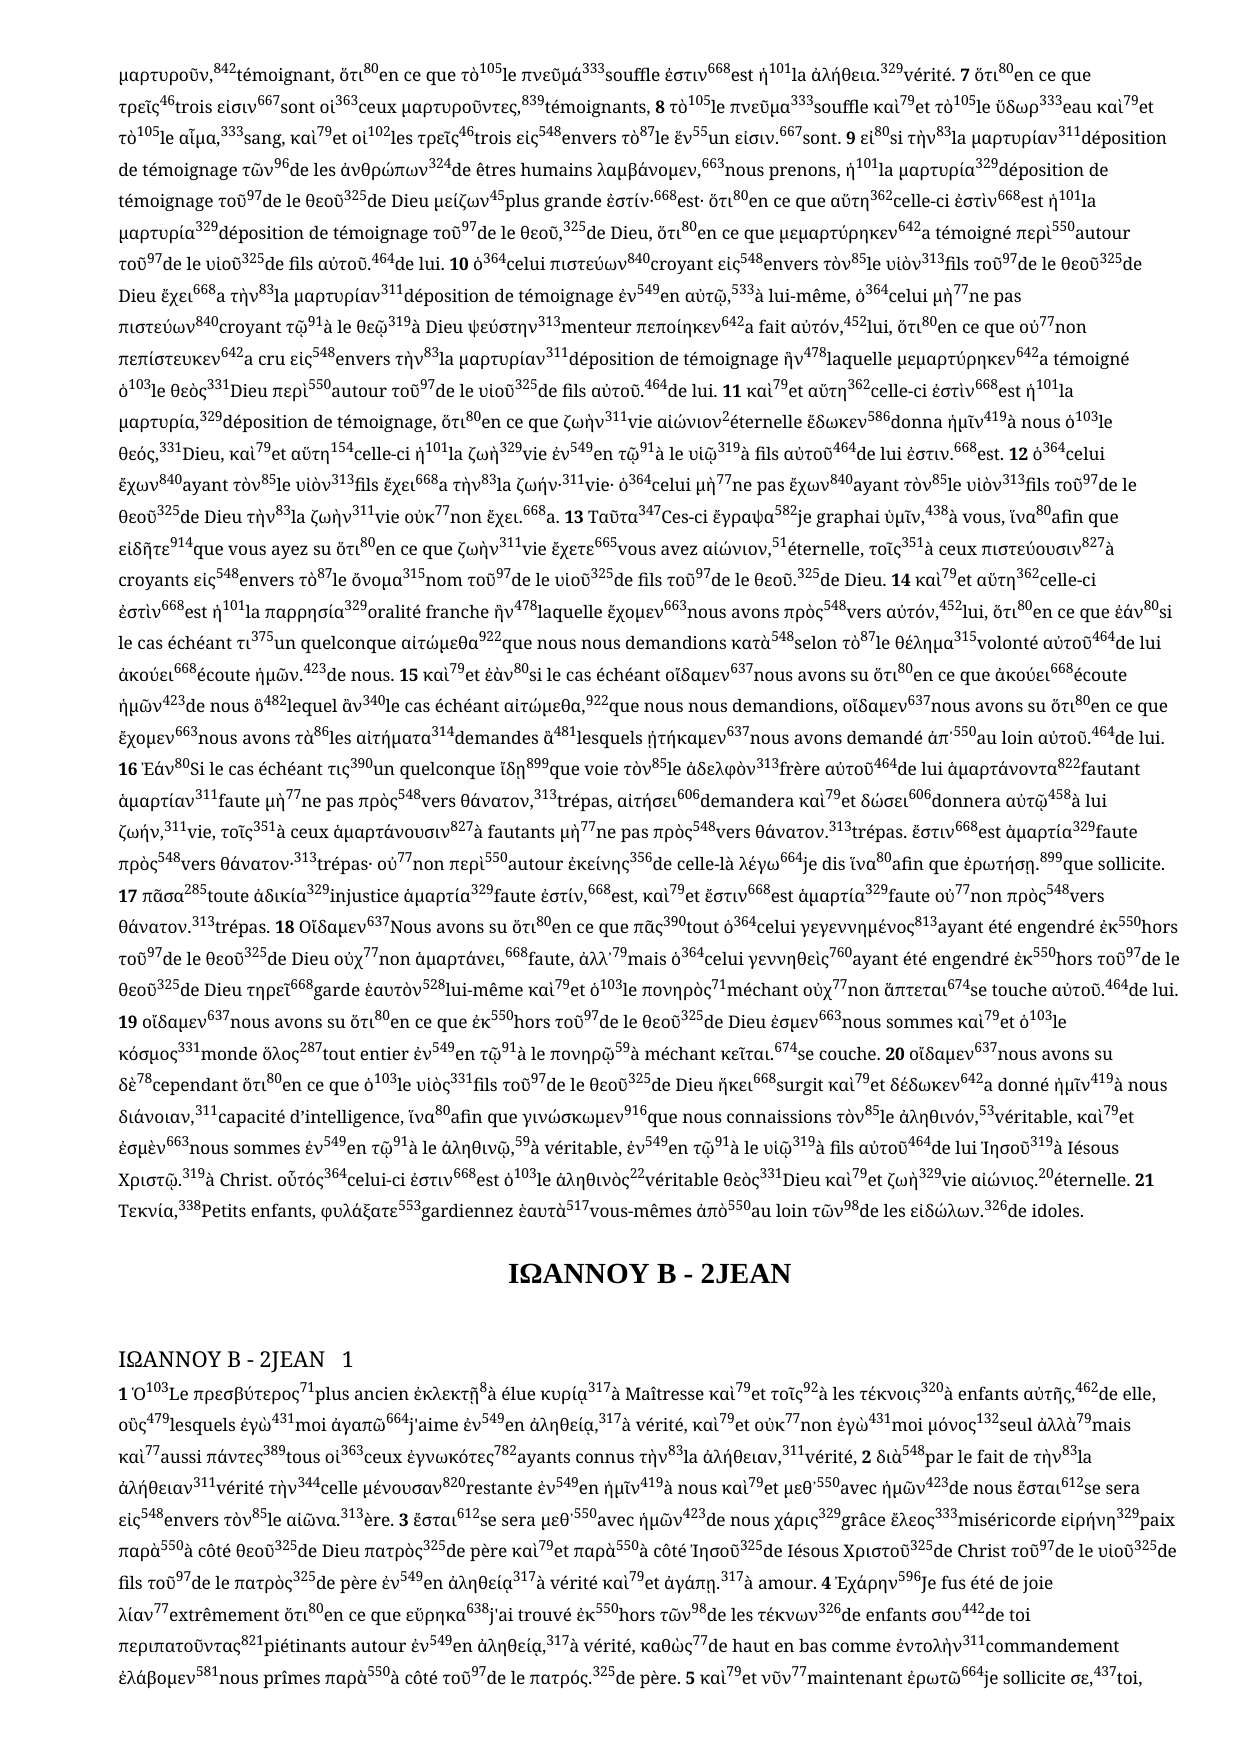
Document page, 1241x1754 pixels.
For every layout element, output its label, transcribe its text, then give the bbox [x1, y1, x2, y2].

text 1 Πᾶς390Tout ὁ364celui πιστεύων840croyant ὅτι80en ce que Ἰησοῦς331Iésous ἐστιν668est ὁ103le Χριστὸς331Christ ἐκ550hors τοῦ97de le θεοῦ325de Dieu γεγέννηται,654a été engendré, καὶ79et πᾶς390tout ὁ364celui ἀγαπῶν840aimant τὸν346celui γεννήσαντα707ayant engendré ἀγαπᾷ668aime καὶ77aussi τὸν346celui γεγεννημένον796ayant été engendré ἐξ550hors αὐτοῦ.464de lui. 2 ἐν549en τούτῳ354à ce-ci γινώσκομεν663nous connaissons ὅτι80en ce que ἀγαπῶμεν663nous aimons τὰ86les τέκνα314enfants τοῦ97de le θεοῦ,325de Dieu, ὅταν80lorsque le cas échéant τὸν85le θεὸν313Dieu ἀγαπῶμεν663nous aimons καὶ79et τὰς82les ἐντολὰς310commandements αὐτοῦ464de lui ποιῶμεν.916que nous fassions. 3 αὕτη362celle-ci γάρ79car ἐστιν668est ἡ101la ἀγάπη329amour τοῦ97de le θεοῦ,325de Dieu, ἵνα77afin que τὰς82les ἐντολὰς310commandements αὐτοῦ464de lui τηρῶμεν,916que nous gardions, καὶ79et αἱ100les ἐντολαὶ328commandements αὐτοῦ464de lui βαρεῖαι44lourdes οὐκ77non εἰσίν.667sont. 4 ὅτι80en ce que πᾶν392tout τὸ366ce γεγεννημένον815ayant été engendré ἐκ550hors τοῦ97de le θεοῦ325de Dieu νικᾷ668vainc τὸν85le κόσμον·313monde· καὶ79et αὕτη362celle-ci ἐστὶν668est ἡ101la νίκη329victoire ἡ362celle νικήσασα719ayante vaincue τὸν85le κόσμον,313monde, ἡ101la πίστις329croyance ἡμῶν.423de nous. 5 Τίς410Quel ἐστιν668est δέ78cependant ὁ364celui νικῶν840vainquant τὸν85le κόσμον313monde εἰ551si μὴ77ne pas ὁ364celui πιστεύων840croyant ὅτι80en ce que Ἰησοῦς331Iésous ἐστιν668est ὁ103le υἱὸς331fils τοῦ97de le θεοῦ;325de Dieu; 6 οὗτός364celui-ci ἐστιν668est ὁ364celui ἐλθὼν721ayant venu δι᾽550par ὕδατος327de eau καὶ79et αἵματος,327de sang, Ἰησοῦς331Iésous Χριστός,331Christ, οὐκ77non ἐν549en τῷ93à le ὕδατι321à eau μόνον,77seulement, ἀλλ᾽79mais ἐν549en τῷ93à le ὕδατι321à eau καὶ79et ἐν549en τῷ93à le αἵματι·321à sang· καὶ79et τὸ105le πνεῦμά333souffle ἐστιν668est τὸ366ce μαρτυροῦν,842témoignant, ὅτι80en ce que τὸ105le πνεῦμά333souffle ἐστιν668est ἡ101la ἀλήθεια.329vérité. 7 ὅτι80en ce que τρεῖς46trois εἰσιν667sont οἱ363ceux μαρτυροῦντες,839témoignants, 8 τὸ105le πνεῦμα333souffle καὶ79et τὸ105le ὕδωρ333eau καὶ79et τὸ105le αἷμα,333sang, καὶ79et οἱ102les τρεῖς46trois εἰς548envers τὸ87le ἕν55un εἰσιν.667sont. 9 εἰ80si τὴν83la μαρτυρίαν311déposition de témoignage τῶν96de les ἀνθρώπων324de êtres humains λαμβάνομεν,663nous prenons, ἡ101la μαρτυρία329déposition de témoignage τοῦ97de le θεοῦ325de Dieu μείζων45plus grande ἐστίν·668est· ὅτι80en ce que αὕτη362celle-ci ἐστὶν668est ἡ101la μαρτυρία329déposition de témoignage τοῦ97de le θεοῦ,325de Dieu, ὅτι80en ce que μεμαρτύρηκεν642a témoigné περὶ550autour τοῦ97de le υἱοῦ325de fils αὐτοῦ.464de lui. 10 ὁ364celui πιστεύων840croyant εἰς548envers τὸν85le υἱὸν313fils τοῦ97de le θεοῦ325de Dieu ἔχει668a τὴν83la μαρτυρίαν311déposition de témoignage ἐν549en αὐτῷ,533à lui-même, ὁ364celui μὴ77ne pas πιστεύων840croyant τῷ91à le θεῷ319à Dieu ψεύστην313menteur πεποίηκεν642a fait αὐτόν,452lui, ὅτι80en ce que οὐ77non πεπίστευκεν642a cru εἰς548envers τὴν83la μαρτυρίαν311déposition de témoignage ἣν478laquelle μεμαρτύρηκεν642a témoigné ὁ103le θεὸς331Dieu περὶ550autour τοῦ97de le υἱοῦ325de fils αὐτοῦ.464de lui. 11 καὶ79et αὕτη362celle-ci ἐστὶν668est ἡ101la μαρτυρία,329déposition de témoignage, ὅτι80en ce que ζωὴν311vie αἰώνιον2éternelle ἔδωκεν586donna ἡμῖν419à nous ὁ103le θεός,331Dieu, καὶ79et αὕτη154celle-ci ἡ101la ζωὴ329vie ἐν549en τῷ91à le υἱῷ319à fils αὐτοῦ464de lui ἐστιν.668est. 12 ὁ364celui ἔχων840ayant τὸν85le υἱὸν313fils ἔχει668a τὴν83la ζωήν·311vie· ὁ364celui μὴ77ne pas ἔχων840ayant τὸν85le υἱὸν313fils τοῦ97de le θεοῦ325de Dieu τὴν83la ζωὴν311vie οὐκ77non ἔχει.668a. 13 Ταῦτα347Ces-ci ἔγραψα582je graphai ὑμῖν,438à vous, ἵνα80afin que εἰδῆτε914que vous ayez su ὅτι80en ce que ζωὴν311vie ἔχετε665vous avez αἰώνιον,51éternelle, τοῖς351à ceux πιστεύουσιν827à croyants εἰς548envers τὸ87le ὄνομα315nom τοῦ97de le υἱοῦ325de fils τοῦ97de le θεοῦ.325de Dieu. 14 καὶ79et αὕτη362celle-ci ἐστὶν668est ἡ101la παρρησία329oralité franche ἣν478laquelle ἔχομεν663nous avons πρὸς548vers αὐτόν,452lui, ὅτι80en ce que ἐάν80si le cas échéant τι375un quelconque αἰτώμεθα922que nous nous demandions κατὰ548selon τὸ87le θέλημα315volonté αὐτοῦ464de lui ἀκούει668écoute ἡμῶν.423de nous. 15 καὶ79et ἐὰν80si le cas échéant οἴδαμεν637nous avons su ὅτι80en ce que ἀκούει668écoute ἡμῶν423de nous ὃ482lequel ἂν340le cas échéant αἰτώμεθα,922que nous nous demandions, οἴδαμεν637nous avons su ὅτι80en ce que ἔχομεν663nous avons τὰ86les αἰτήματα314demandes ἃ481lesquels ᾐτήκαμεν637nous avons demandé ἀπ᾽550au loin αὐτοῦ.464de lui. 16 Ἐάν80Si le cas échéant τις390un quelconque ἴδῃ899que voie τὸν85le ἀδελφὸν313frère αὐτοῦ464de lui ἁμαρτάνοντα822fautant ἁμαρτίαν311faute μὴ77ne pas πρὸς548vers θάνατον,313trépas, αἰτήσει606demandera καὶ79et δώσει606donnera αὐτῷ458à lui ζωήν,311vie, τοῖς351à ceux ἁμαρτάνουσιν827à fautants μὴ77ne pas πρὸς548vers θάνατον.313trépas. ἔστιν668est ἁμαρτία329faute πρὸς548vers θάνατον·313trépas· οὐ77non περὶ550autour ἐκείνης356de celle-là λέγω664je dis ἵνα80afin que ἐρωτήσῃ.899que sollicite. 17 πᾶσα285toute ἀδικία329injustice ἁμαρτία329faute ἐστίν,668est, καὶ79et ἔστιν668est ἁμαρτία329faute οὐ77non πρὸς548vers θάνατον.313trépas. 18 Οἴδαμεν637Nous avons su ὅτι80en ce que πᾶς390tout ὁ364celui γεγεννημένος813ayant été engendré ἐκ550hors τοῦ97de le θεοῦ325de Dieu οὐχ77non ἁμαρτάνει,668faute, ἀλλ᾽79mais ὁ364celui γεννηθεὶς760ayant été engendré ἐκ550hors τοῦ97de le θεοῦ325de Dieu τηρεῖ668garde ἑαυτὸν528lui-même καὶ79et ὁ103le πονηρὸς71méchant οὐχ77non ἅπτεται674se touche αὐτοῦ.464de lui. 19 οἴδαμεν637nous avons su ὅτι80en ce que ἐκ550hors τοῦ97de le θεοῦ325de Dieu ἐσμεν663nous sommes καὶ79et ὁ103le κόσμος331monde ὅλος287tout entier ἐν549en τῷ91à le πονηρῷ59à méchant κεῖται.674se couche. 20 οἴδαμεν637nous avons su δὲ78cependant ὅτι80en ce que ὁ103le υἱὸς331fils τοῦ97de le θεοῦ325de Dieu ἥκει668surgit καὶ79et δέδωκεν642a donné ἡμῖν419à nous διάνοιαν,311capacité d’intelligence, ἵνα80afin que γινώσκωμεν916que nous connaissions τὸν85le ἀληθινόν,53véritable, καὶ79et ἐσμὲν663nous sommes ἐν549en τῷ91à le ἀληθινῷ,59à véritable, ἐν549en τῷ91à le υἱῷ319à fils αὐτοῦ464de lui Ἰησοῦ319à Iésous Χριστῷ.319à Christ. οὗτός364celui-ci ἐστιν668est ὁ103le ἀληθινὸς22véritable θεὸς331Dieu καὶ79et ζωὴ329vie αἰώνιος.20éternelle. 21 Τεκνία,338Petits enfants, φυλάξατε553gardiennez ἑαυτὰ517vous-mêmes ἀπὸ550au loin τῶν98de les εἰδώλων.326de idoles. [118, 59, 1181, 1223]
subtitle ΙΩΑΝΝΟΥ Β - 2JEAN [118, 1256, 1181, 1289]
text 1 Ὁ103Le πρεσβύτερος71plus ancien ἐκλεκτῇ8à élue κυρίᾳ317à Maîtresse καὶ79et τοῖς92à les τέκνοις320à enfants αὐτῆς,462de elle, οὓς479lesquels ἐγὼ431moi ἀγαπῶ664j'aime ἐν549en ἀληθείᾳ,317à vérité, καὶ79et οὐκ77non ἐγὼ431moi μόνος132seul ἀλλὰ79mais καὶ77aussi πάντες389tous οἱ363ceux ἐγνωκότες782ayants connus τὴν83la ἀλήθειαν,311vérité, 2 διὰ548par le fait de τὴν83la ἀλήθειαν311vérité τὴν344celle μένουσαν820restante ἐν549en ἡμῖν419à nous καὶ79et μεθ᾽550avec ἡμῶν423de nous ἔσται612se sera εἰς548envers τὸν85le αἰῶνα.313ère. 3 ἔσται612se sera μεθ᾽550avec ἡμῶν423de nous χάρις329grâce ἔλεος333miséricorde εἰρήνη329paix παρὰ550à côté θεοῦ325de Dieu πατρὸς325de père καὶ79et παρὰ550à côté Ἰησοῦ325de Iésous Χριστοῦ325de Christ τοῦ97de le υἱοῦ325de fils τοῦ97de le πατρὸς325de père ἐν549en ἀληθείᾳ317à vérité καὶ79et ἀγάπῃ.317à amour. 4 Ἐχάρην596Je fus été de joie λίαν77extrêmement ὅτι80en ce que εὕρηκα638j'ai trouvé ἐκ550hors τῶν98de les τέκνων326de enfants σου442de toi περιπατοῦντας821piétinants autour ἐν549en ἀληθείᾳ,317à vérité, καθὼς77de haut en bas comme ἐντολὴν311commandement ἐλάβομεν581nous prîmes παρὰ550à côté τοῦ97de le πατρός.325de père. 5 καὶ79et νῦν77maintenant ἐρωτῶ664je sollicite σε,437toi, κυρία,335Maîtresse, οὐχ77non ὡς80comme ἐντολὴν311commandement γράφων840graphant σοι439à toi καινὴν51nouvelle ἀλλ᾽79mais ἣν478laquelle εἴχομεν620nous avions ἀπ᾽550au loin ἀρχῆς,323de origine, ἵνα80afin que ἀγαπῶμεν916que nous aimions ἀλλήλους.501les uns les autres. 6 καὶ79et αὕτη362celle-ci ἐστὶν668est ἡ101la ἀγάπη,329amour, ἵνα77afin que περιπατῶμεν916que nous piétinions autour κατὰ548selon τὰς82les ἐντολὰς310commandements αὐτοῦ·464de lui· αὕτη154celle-ci ἡ101la ἐντολή329commandement ἐστιν,668est, καθὼς77de haut en bas comme ἠκούσατε583vous écoutâtes ἀπ᾽550au loin ἀρχῆς,323de origine, ἵνα77afin que ἐν549en αὐτῇ350à même περιπατῆτε.918que vous piétiniez autour. 7 Ὅτι80En ce que πολλοὶ286nombreux πλάνοι70égareurs ἐξῆλθον585sortirent εἰς548envers τὸν85le κόσμον,313monde, οἱ363ceux μὴ77ne pas ὁμολογοῦντες839avouants Ἰησοῦν313Iésous Χριστὸν313Christ ἐρχόμενον849se venant ἐν549en σαρκί·317à chair· οὗτός364celui-ci ἐστιν668est ὁ103le πλάνος71égareur καὶ79et ὁ103le ἀντίχριστος.331antichrist. 8 βλέπετε569regardez ἑαυτούς,515vous-mêmes, ἵνα80afin que μὴ79ne pas ἀπολέσητε896que vous perdiez au loin ἃ481lesquels εἰργασάμεθα587nous nous mîmes au travail ἀλλὰ79mais μισθὸν313salaire πλήρη4de plénitude ἀπολάβητε.896que vous receviez loin. 9 Πᾶς390Tout ὁ364celui προάγων840menant devant καὶ79et μὴ77ne pas μένων840restant ἐν549en τῇ89à la διδαχῇ317à enseignement τοῦ97de le Χριστοῦ325de Christ θεὸν313Dieu οὐκ77non ἔχει·668a· ὁ364celui μένων840restant ἐν549en τῇ89à la διδαχῇ,317à enseignement, οὗτος364celui-ci καὶ79et τὸν85le πατέρα313père καὶ79et τὸν85le υἱὸν313fils ἔχει.668a. 10 εἴ80si τις390un quelconque ἔρχεται674se vient πρὸς548vers ὑμᾶς436vous καὶ79et ταύτην136celle-ci τὴν83la διδαχὴν311enseignement οὐ77non φέρει,668porte, μὴ77ne pas λαμβάνετε569prenez αὐτὸν452lui εἰς548envers οἰκίαν311maison d'habitation καὶ79et χαίρειν689être de joie αὐτῷ458à lui μὴ77ne pas λέγετε·569dites· 11 ὁ364celui λέγων840disant γὰρ79car αὐτῷ458à lui χαίρειν689être de joie κοινωνεῖ668communie τοῖς92à les ἔργοις320à travaux αὐτοῦ464de lui τοῖς92à les πονηροῖς.11à méchants. 12 Πολλὰ374Nombreux ἔχων840ayant ὑμῖν438à vous γράφειν689grapher οὐκ77non ἐβουλήθην596je fus eu dessein διὰ550par χάρτου325de papier καὶ79et μέλανος,67de noir, ἀλλ᾽79mais ἐλπίζω664j'espère γενέσθαι682se devenir πρὸς548vers ὑμᾶς436vous καὶ79et στόμα315bouche πρὸς548vers στόμα315bouche λαλῆσαι,681bavarder, ἵνα80afin que ἡ101la χαρὰ329joie ὑμῶν441de vous ᾖ921que soit πεπληρωμένη.811ayante étée faite plénitude. 13 Ἀσπάζεταί674Se salue σε437toi τὰ104les τέκνα332enfants τῆς95de la ἀδελφῆς323de soeur σου442de toi τῆς95de la ἐκλεκτῆς.14de élue. [118, 1378, 1181, 1689]
text ΙΩΑΝΝΟΥ Β - 2JEAN 1 [118, 1343, 1181, 1373]
